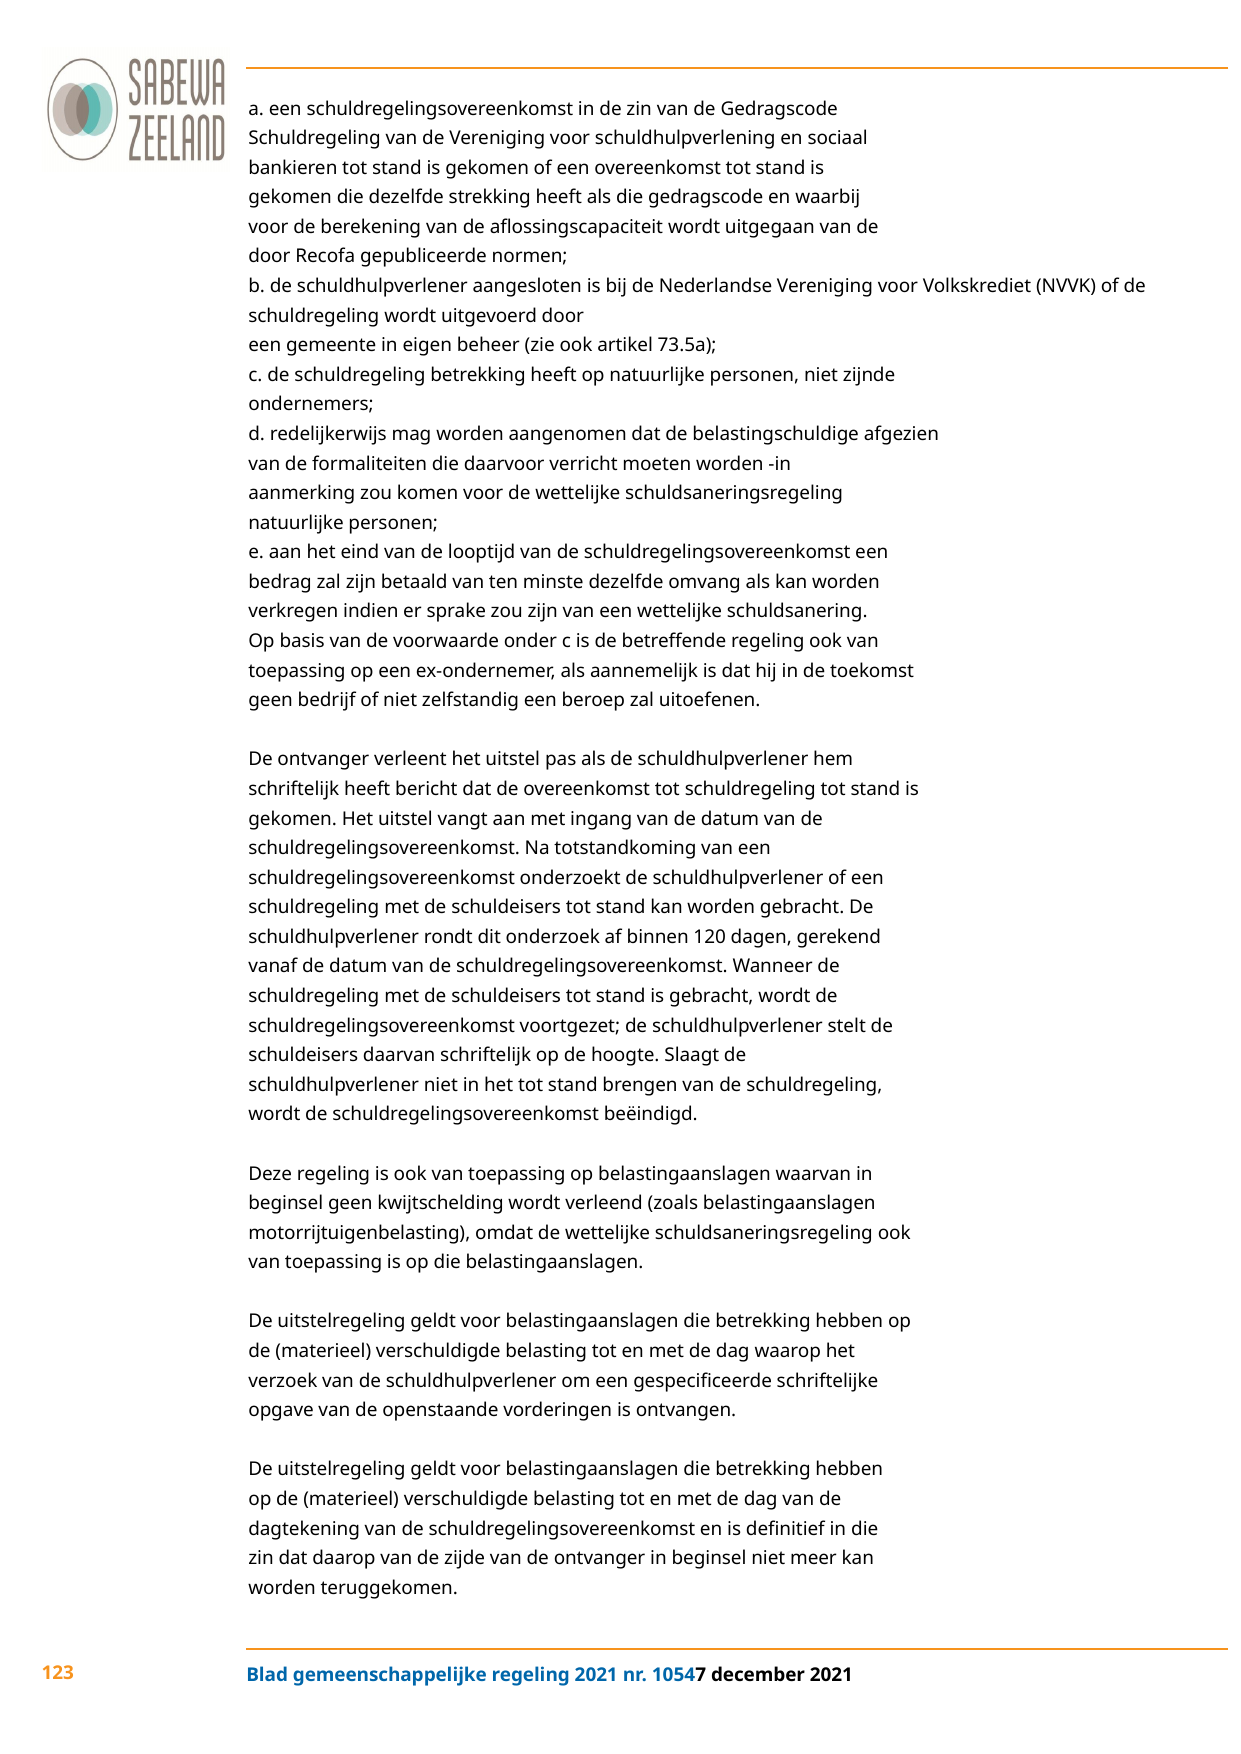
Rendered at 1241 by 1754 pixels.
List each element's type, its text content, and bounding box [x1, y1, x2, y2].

text schuldeisers daarvan schriftelijk op de hoogte. Slaagt de [248, 1041, 1152, 1067]
text c. de schuldregeling betrekking heeft op natuurlijke personen, niet zijnde [248, 361, 1152, 387]
text door Recofa gepubliceerde normen; [248, 243, 1152, 268]
text De uitstelregeling geldt voor belastingaanslagen die betrekking hebben [248, 1456, 1152, 1481]
text zin dat daarop van de zijde van de ontvanger in beginsel niet meer kan [248, 1544, 1152, 1570]
text ondernemers; [248, 391, 1152, 416]
text d. redelijkerwijs mag worden aangenomen dat de belastingschuldige afgezien [248, 420, 1152, 446]
text a. een schuldregelingsovereenkomst in de zin van de Gedragscode [248, 95, 1152, 121]
text verkregen indien er sprake zou zijn van een wettelijke schuldsanering. [248, 598, 1152, 623]
text beginsel geen kwijtschelding wordt verleend (zoals belastingaanslagen [248, 1189, 1152, 1215]
text natuurlijke personen; [248, 509, 1152, 535]
text e. aan het eind van de looptijd van de schuldregelingsovereenkomst een [248, 538, 1152, 564]
text opgave van de openstaande vorderingen is ontvangen. [248, 1396, 1152, 1422]
text schuldregeling met de schuldeisers tot stand is gebracht, wordt de [248, 982, 1152, 1008]
text De ontvanger verleent het uitstel pas als de schuldhulpverlener hem [248, 746, 1152, 771]
text wordt de schuldregelingsovereenkomst beëindigd. [248, 1101, 1152, 1126]
text gekomen. Het uitstel vangt aan met ingang van de datum van de [248, 805, 1152, 831]
text vanaf de datum van de schuldregelingsovereenkomst. Wanneer de [248, 953, 1152, 978]
text schuldregelingsovereenkomst voortgezet; de schuldhulpverlener stelt de [248, 1012, 1152, 1038]
text schuldhulpverlener niet in het tot stand brengen van de schuldregeling, [248, 1071, 1152, 1097]
text bankieren tot stand is gekomen of een overeenkomst tot stand is [248, 154, 1152, 180]
text De uitstelregeling geldt voor belastingaanslagen die betrekking hebben op [248, 1308, 1152, 1333]
text aanmerking zou komen voor de wettelijke schuldsaneringsregeling [248, 479, 1152, 505]
text een gemeente in eigen beheer (zie ook artikel 73.5a); [248, 331, 1152, 357]
text worden teruggekomen. [248, 1574, 1152, 1600]
text Deze regeling is ook van toepassing op belastingaanslagen waarvan in [248, 1160, 1152, 1186]
text gekomen die dezelfde strekking heeft als die gedragscode en waarbij [248, 183, 1152, 209]
text op de (materieel) verschuldigde belasting tot en met de dag van de [248, 1485, 1152, 1511]
text bedrag zal zijn betaald van ten minste dezelfde omvang als kan worden [248, 568, 1152, 594]
text toepassing op een ex-ondernemer, als aannemelijk is dat hij in de toekomst [248, 657, 1152, 683]
text Op basis van de voorwaarde onder c is de betreffende regeling ook van [248, 627, 1152, 653]
text schuldhulpverlener rondt dit onderzoek af binnen 120 dagen, gerekend [248, 923, 1152, 949]
text voor de berekening van de aflossingscapaciteit wordt uitgegaan van de [248, 213, 1152, 239]
text de (materieel) verschuldigde belasting tot en met de dag waarop het [248, 1337, 1152, 1363]
text geen bedrijf of niet zelfstandig een beroep zal uitoefenen. [248, 686, 1152, 712]
text van de formaliteiten die daarvoor verricht moeten worden -in [248, 450, 1152, 476]
text schuldregelingsovereenkomst onderzoekt de schuldhulpverlener of een [248, 864, 1152, 890]
picture [41, 47, 231, 172]
text dagtekening van de schuldregelingsovereenkomst en is definitief in die [248, 1515, 1152, 1541]
text schuldregeling met de schuldeisers tot stand kan worden gebracht. De [248, 893, 1152, 919]
text van toepassing is op die belastingaanslagen. [248, 1248, 1152, 1274]
text motorrijtuigenbelasting), omdat de wettelijke schuldsaneringsregeling ook [248, 1219, 1152, 1245]
text Schuldregeling van de Vereniging voor schuldhulpverlening en sociaal [248, 124, 1152, 150]
text verzoek van de schuldhulpverlener om een gespecificeerde schriftelijke [248, 1367, 1152, 1393]
text b. de schuldhulpverlener aangesloten is bij de Nederlandse Vereniging voor Volkskrediet (NVVK) of de schuldregeling wordt uitgevoerd door [248, 272, 1152, 328]
text schuldregelingsovereenkomst. Na totstandkoming van een [248, 834, 1152, 860]
text schriftelijk heeft bericht dat de overeenkomst tot schuldregeling tot stand is [248, 775, 1152, 801]
